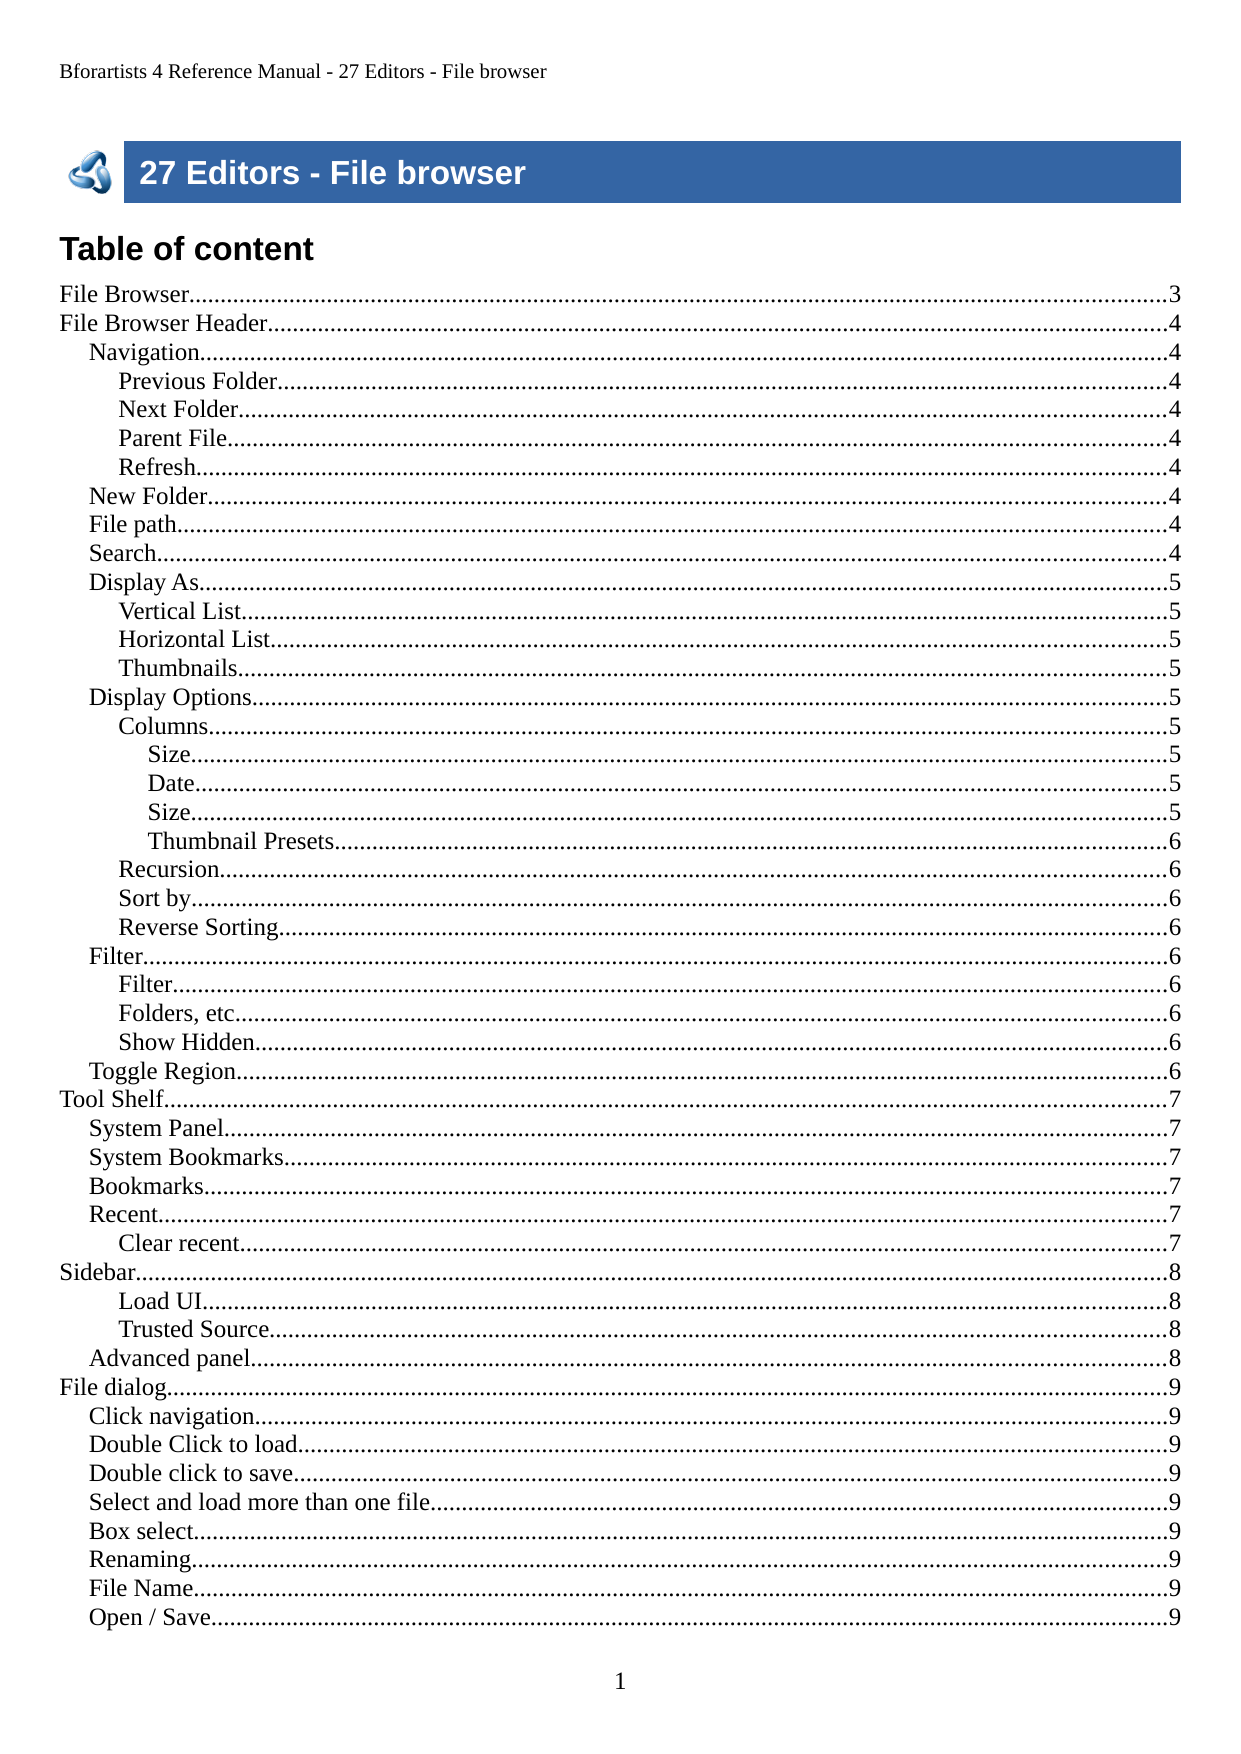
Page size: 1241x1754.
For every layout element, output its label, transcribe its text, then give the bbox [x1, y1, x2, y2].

text Sort by 6 [118, 883, 1181, 912]
text Display As 5 [88, 567, 1181, 596]
text Advanced panel 8 [88, 1343, 1181, 1372]
text Filter 6 [118, 969, 1181, 998]
text Trusted Source 8 [118, 1314, 1181, 1343]
text Thumbnail Presets 6 [147, 826, 1181, 854]
text Columns 5 [118, 711, 1181, 739]
text Sidebar 8 [59, 1257, 1181, 1286]
text System Panel 7 [88, 1113, 1181, 1142]
text File Browser Header 4 [59, 308, 1181, 337]
picture [65, 147, 114, 197]
text Bookmarks 7 [88, 1171, 1181, 1199]
text New Folder 4 [88, 481, 1181, 509]
text Date 5 [147, 768, 1181, 797]
text Double click to save 9 [88, 1458, 1181, 1487]
text Recursion 6 [118, 854, 1181, 883]
text Toggle Region 6 [88, 1056, 1181, 1084]
text File Name 9 [88, 1573, 1181, 1602]
text Refresh 4 [118, 452, 1181, 481]
text Reverse Sorting 6 [118, 912, 1181, 941]
table_header [59, 141, 124, 203]
text Click navigation. 9 [88, 1401, 1181, 1429]
text Recent 7 [88, 1199, 1181, 1228]
text Tool Shelf 7 [59, 1084, 1181, 1113]
text Navigation 4 [88, 337, 1181, 366]
text File path 4 [88, 509, 1181, 538]
text Folders, etc. 6 [118, 998, 1181, 1027]
text Open / Save 9 [88, 1602, 1181, 1631]
table_header 27 Editors - File browser [124, 141, 1181, 203]
text Horizontal List 5 [118, 624, 1181, 653]
text Double Click to load 9 [88, 1429, 1181, 1458]
subtitle Table of content [59, 228, 1181, 267]
text Vertical List 5 [118, 596, 1181, 624]
text Filter 6 [88, 941, 1181, 969]
text Parent File 4 [118, 423, 1181, 452]
text File Browser 3 [59, 279, 1181, 308]
text Next Folder 4 [118, 394, 1181, 423]
text Select and load more than one file 9 [88, 1487, 1181, 1516]
text Renaming 9 [88, 1544, 1181, 1573]
text File dialog 9 [59, 1372, 1181, 1401]
text System Bookmarks 7 [88, 1142, 1181, 1171]
text Previous Folder 4 [118, 366, 1181, 394]
text Show Hidden 6 [118, 1027, 1181, 1056]
text Box select 9 [88, 1516, 1181, 1544]
text Size 5 [147, 797, 1181, 826]
text Load UI 8 [118, 1286, 1181, 1314]
text Clear recent 7 [118, 1228, 1181, 1257]
text Size 5 [147, 739, 1181, 768]
text Search 4 [88, 538, 1181, 567]
text Display Options 5 [88, 682, 1181, 711]
text Thumbnails 5 [118, 653, 1181, 682]
